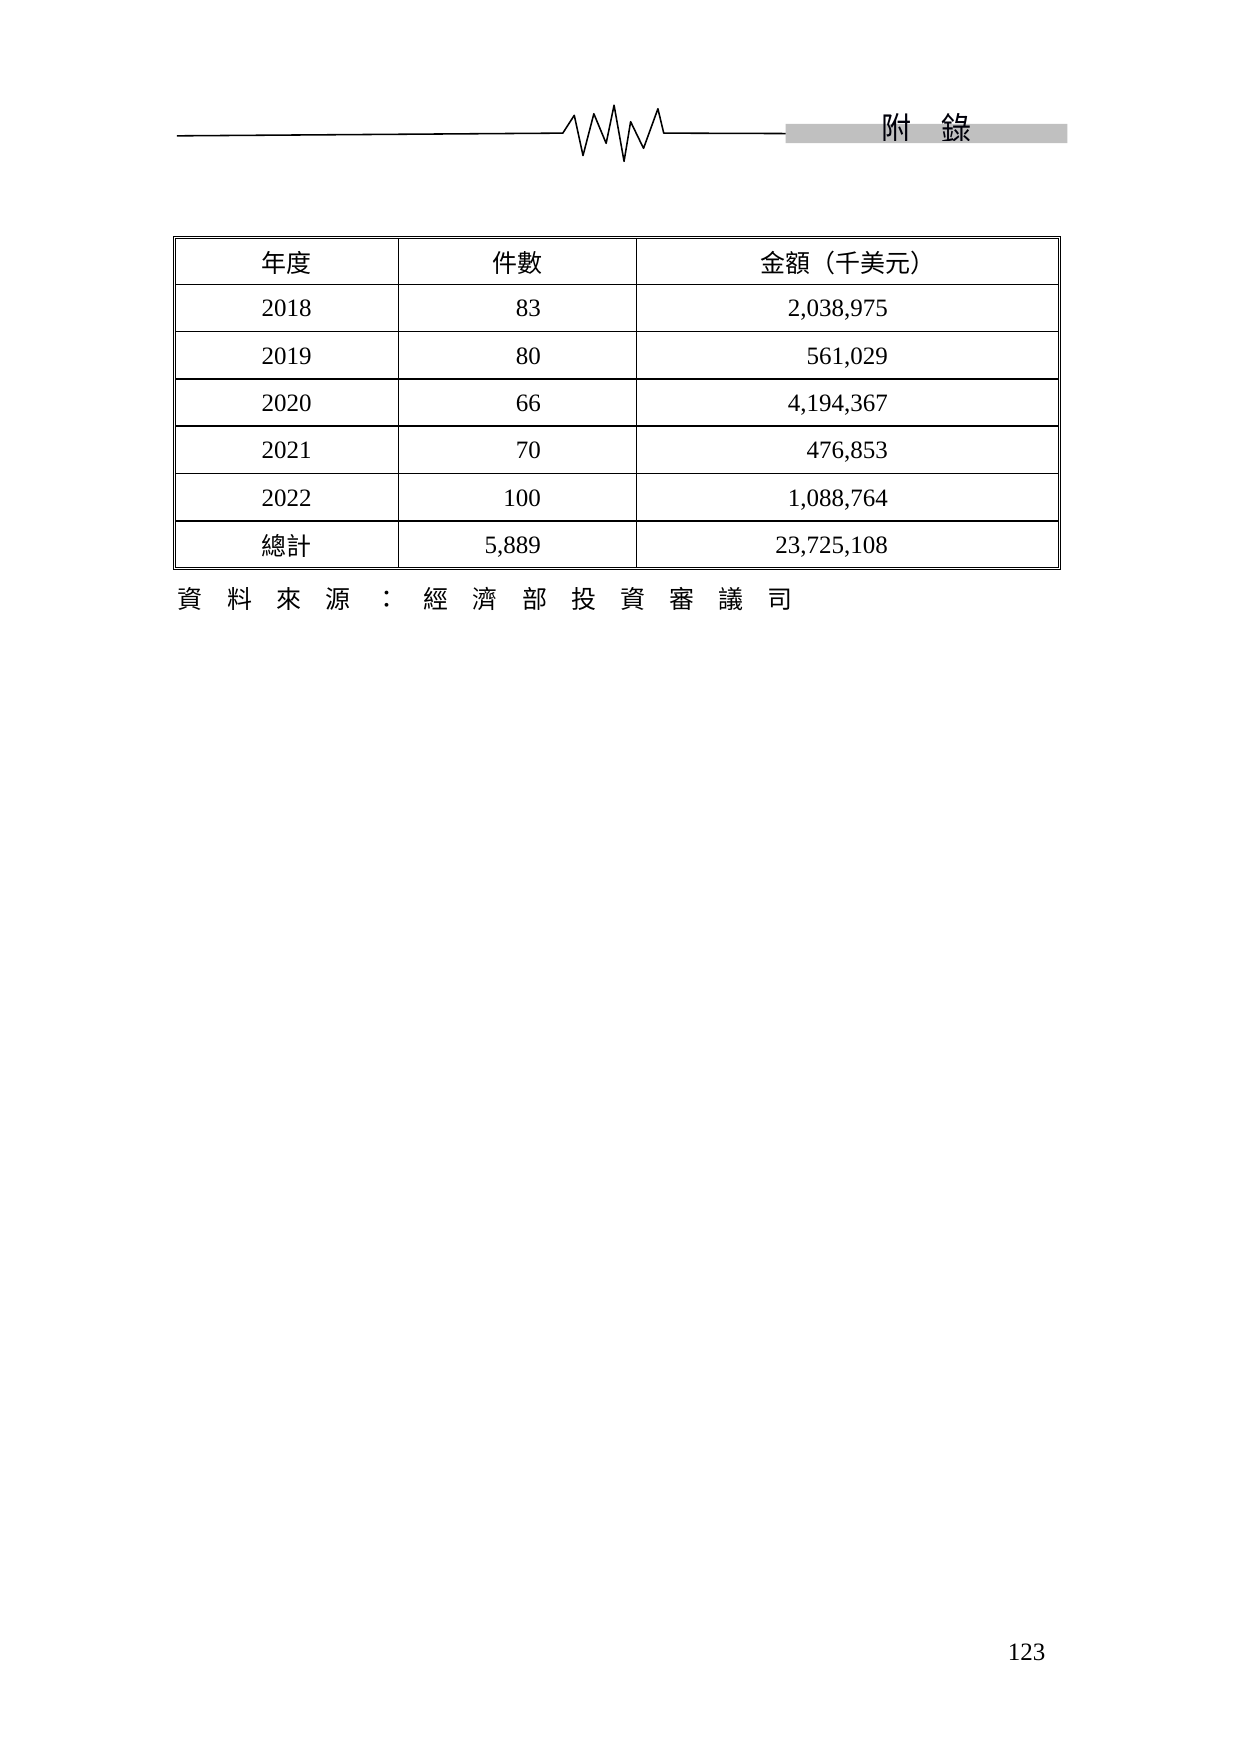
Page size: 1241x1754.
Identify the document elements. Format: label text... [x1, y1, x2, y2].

table_cell 4,194,367 [637, 380, 1058, 425]
table_cell 23,725,108 [637, 522, 1058, 567]
table_cell 2021 [176, 427, 398, 473]
table_cell 2018 [176, 285, 398, 331]
table_cell 2020 [176, 380, 398, 425]
table_header 年度 [176, 239, 398, 283]
table_cell 5,889 [399, 522, 636, 567]
table_header 件數 [399, 239, 636, 283]
table_cell 100 [399, 474, 636, 520]
table_cell 83 [399, 285, 636, 331]
table_cell 70 [399, 427, 636, 473]
table_header 金額（千美元） [637, 239, 1058, 283]
table_cell 80 [399, 332, 636, 378]
table_cell 2022 [176, 474, 398, 520]
text 資料來源：經濟部投資審議司 [178, 570, 1063, 624]
table_cell 66 [399, 380, 636, 425]
table_cell 2,038,975 [637, 285, 1058, 331]
table_cell 總計 [176, 522, 398, 567]
table_cell 561,029 [637, 332, 1058, 378]
table_cell 2019 [176, 332, 398, 378]
table_cell 1,088,764 [637, 474, 1058, 520]
table_cell 476,853 [637, 427, 1058, 473]
